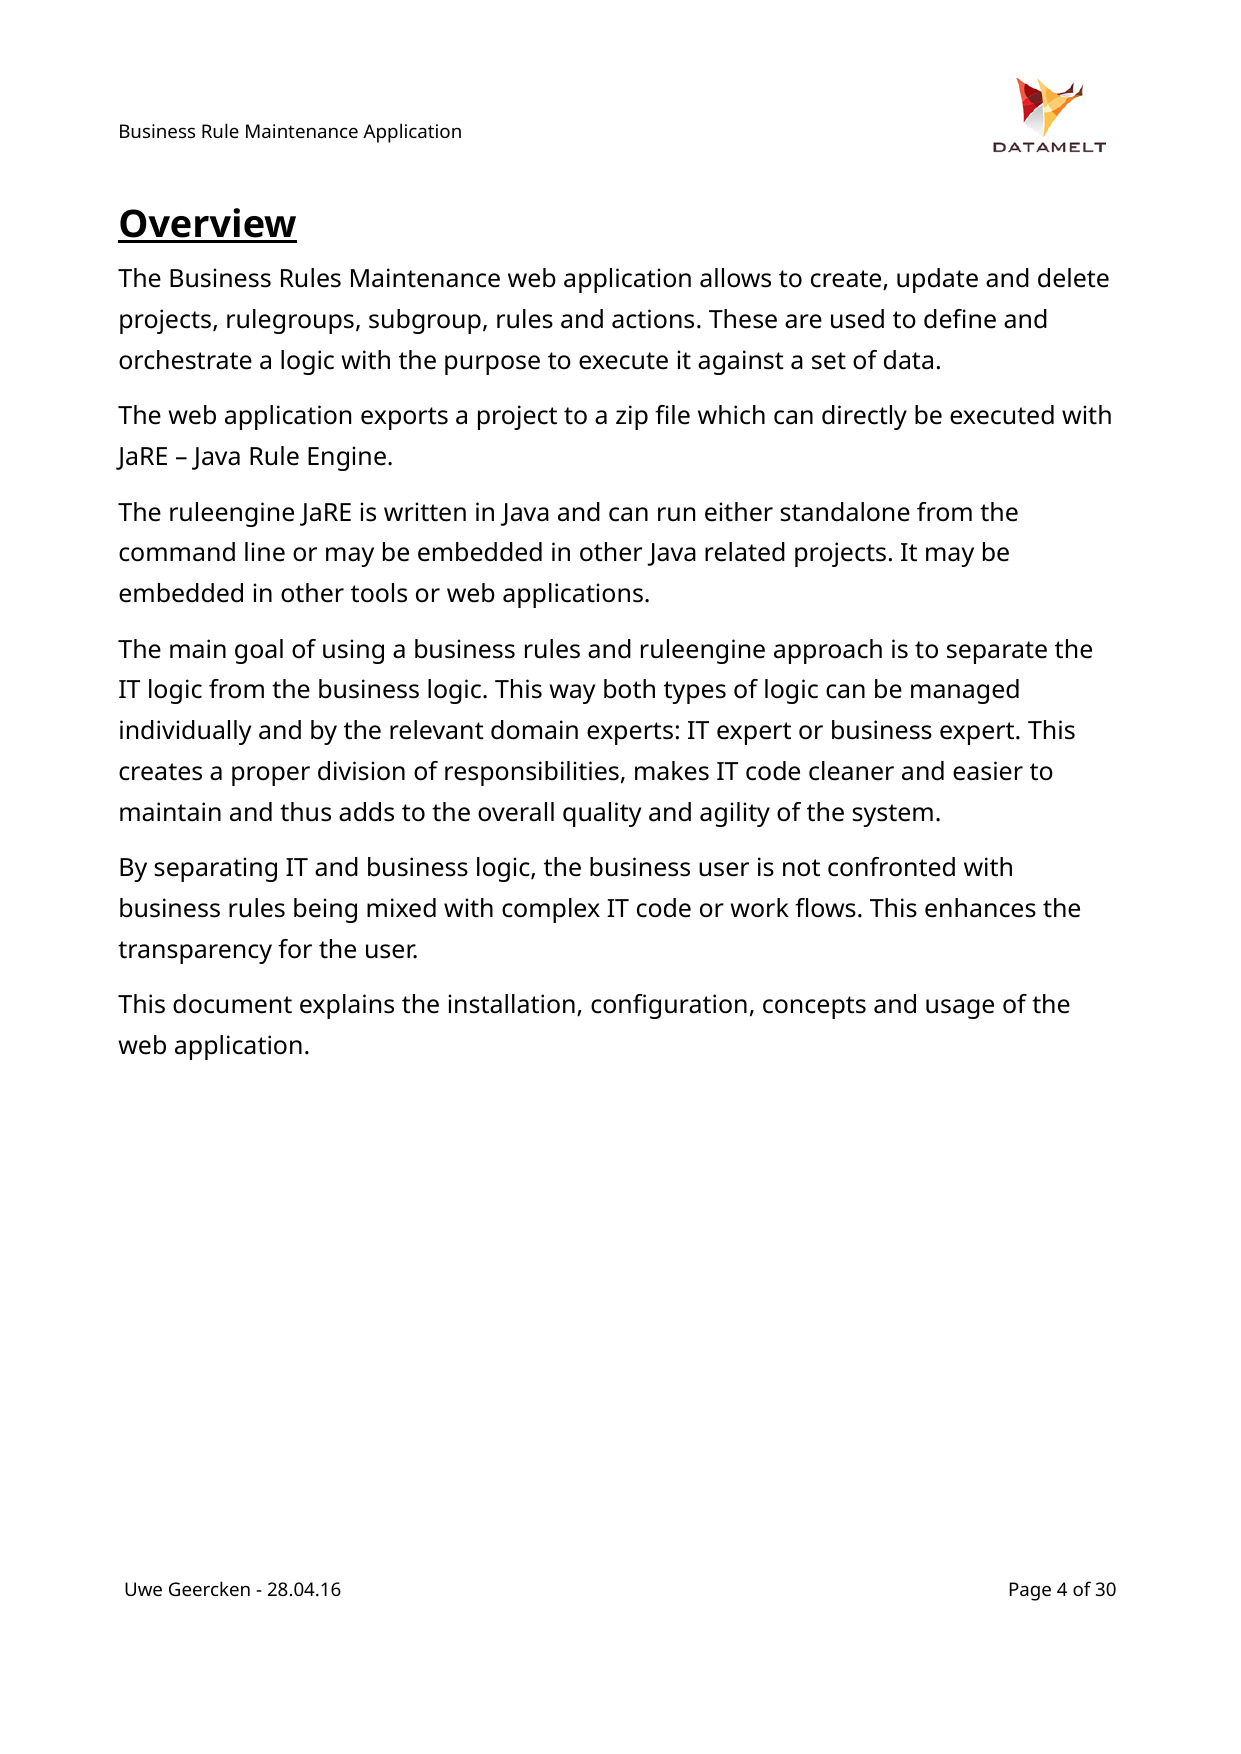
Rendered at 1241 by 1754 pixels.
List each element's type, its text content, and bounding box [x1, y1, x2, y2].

text The web application exports a project to a zip file which can directly be executed with JaRE – Java Rule Engine. [118, 398, 1122, 473]
text This document explains the installation, configuration, concepts and usage of the web application. [118, 987, 1122, 1062]
text The ruleengine JaRE is written in Java and can run either standalone from the command line or may be embedded in other Java related projects. It may be embedded in other tools or web applications. [118, 494, 1122, 610]
subtitle Overview [118, 197, 1122, 248]
text The Business Rules Maintenance web application allows to create, update and delete projects, rulegroups, subgroup, rules and actions. These are used to define and orchestrate a logic with the purpose to execute it against a set of data. [118, 261, 1122, 377]
picture [992, 69, 1107, 160]
text The main goal of using a business rules and ruleengine approach is to separate the IT logic from the business logic. This way both types of logic can be managed individually and by the relevant domain experts: IT expert or business expert. This creates a proper division of responsibilities, makes IT code cleaner and easier to maintain and thus adds to the overall quality and agility of the system. [118, 631, 1122, 829]
text By separating IT and business logic, the business user is not confronted with business rules being mixed with complex IT code or work flows. This enhances the transparency for the user. [118, 850, 1122, 966]
